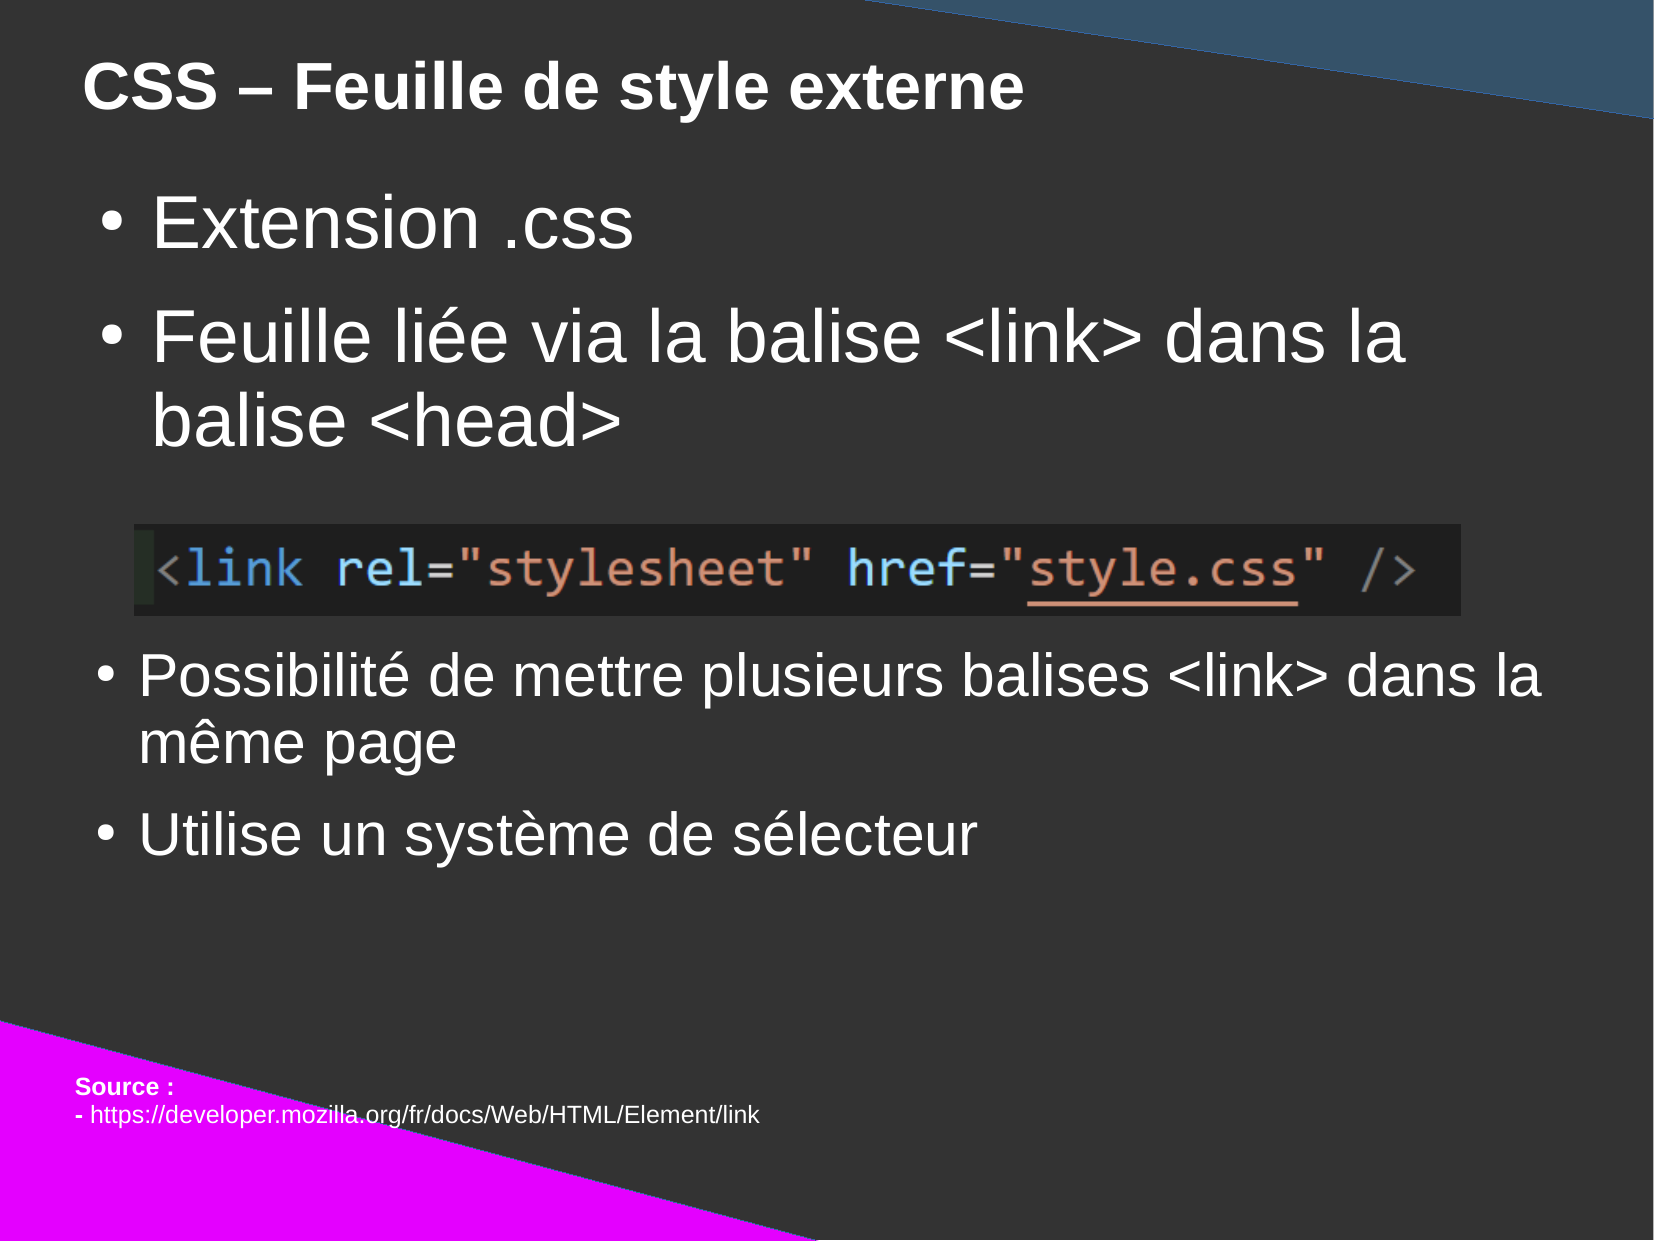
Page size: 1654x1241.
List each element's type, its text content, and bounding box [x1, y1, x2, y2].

text_box [0, 1020, 165, 1241]
list Possibilité de mettre plusieurs balises <link> dans la même page Utilise un système de sélecteur [80, 641, 1605, 870]
list Extension .css Feuille liée via la balise <link> dans la balise <head> [80, 180, 1605, 480]
title CSS – Feuille de style externe [82, 49, 1571, 162]
text_box Source : - https://developer.mozilla.org/fr/docs/Web/HTML/Element/link [59, 1065, 1546, 1241]
picture [134, 524, 1461, 616]
text_box [865, 0, 1654, 119]
